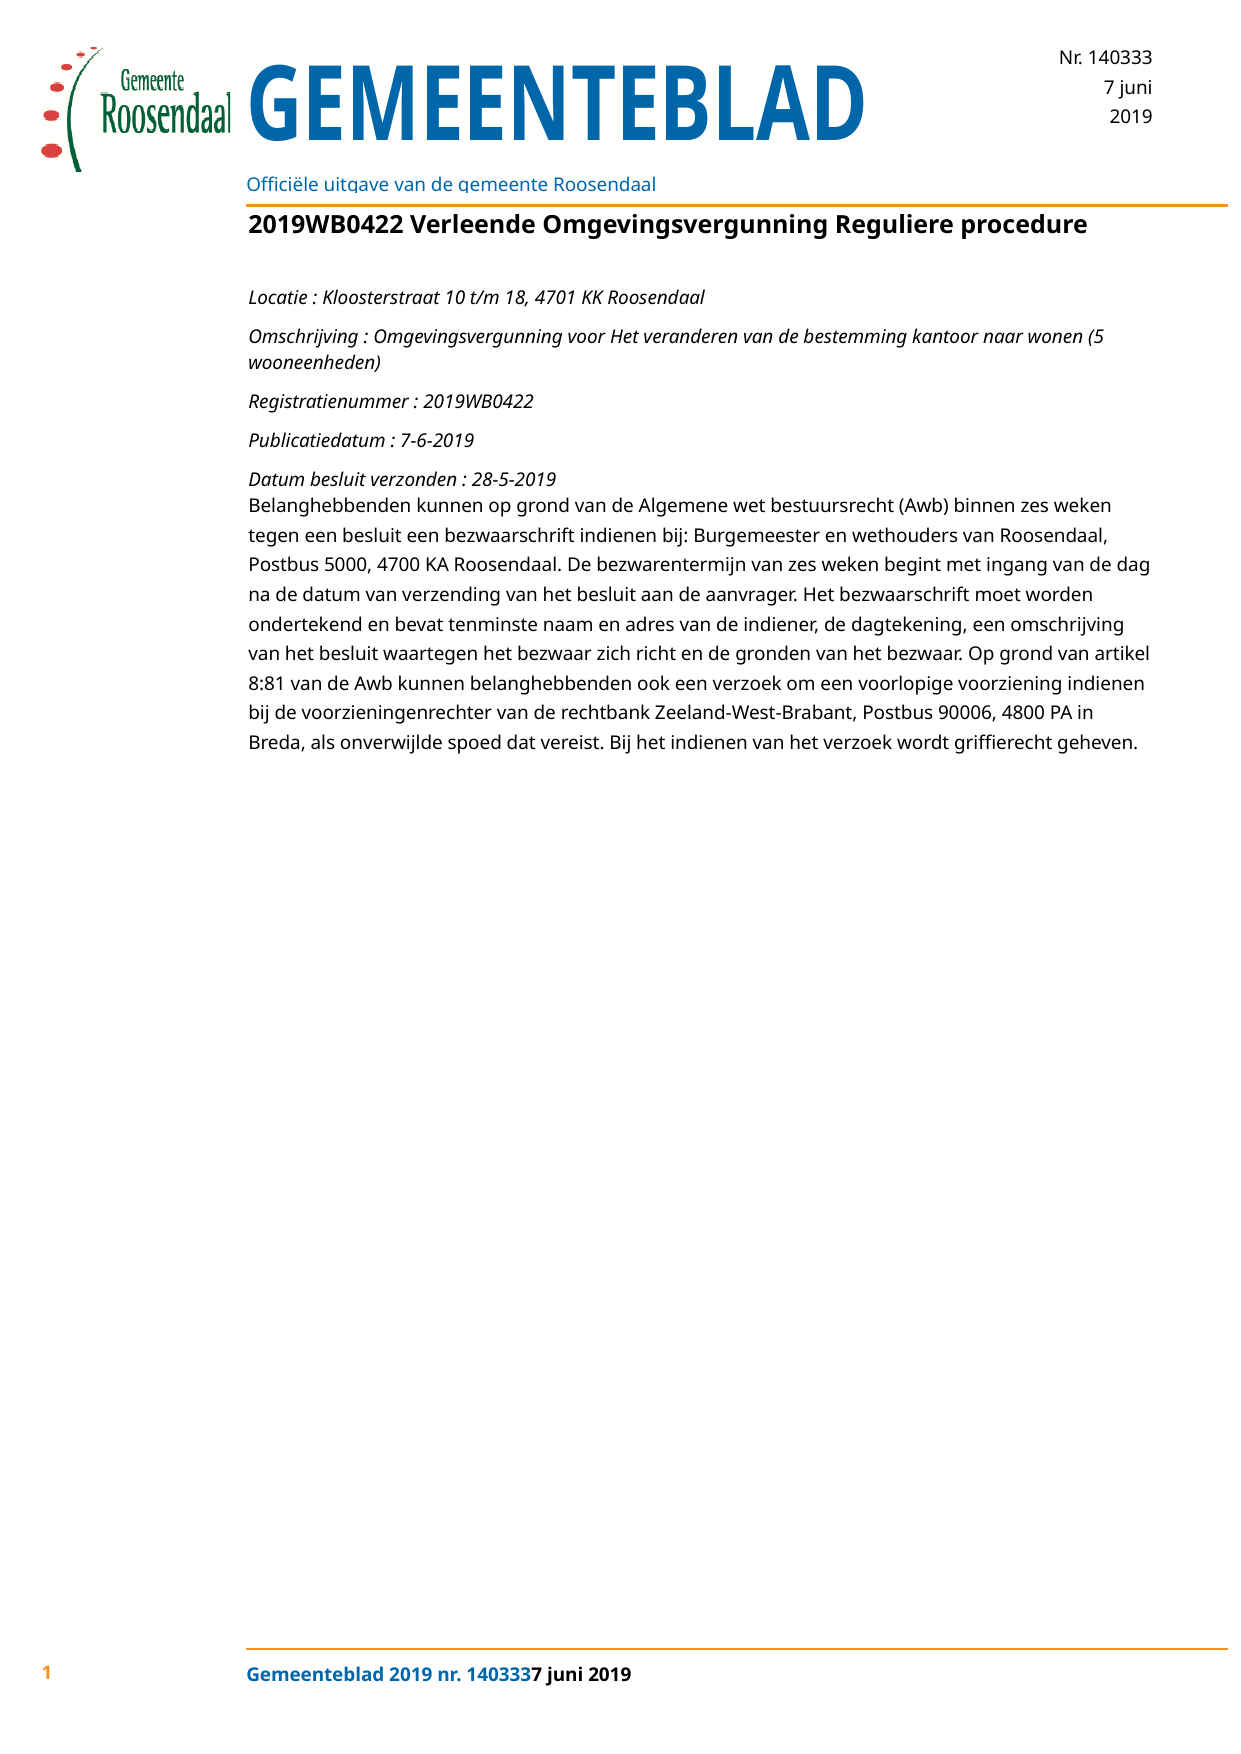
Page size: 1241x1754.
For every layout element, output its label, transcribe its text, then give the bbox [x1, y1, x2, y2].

text Registratienummer : 2019WB0422 [248, 388, 1152, 414]
text 2019WB0422 Verleende Omgevingsvergunning Reguliere procedure [248, 207, 1152, 241]
picture [41, 47, 231, 172]
text Publicatiedatum : 7-6-2019 [248, 427, 1152, 453]
text Omschrijving : Omgevingsvergunning voor Het veranderen van de bestemming kantoor naar wonen (5 wooneenheden) [248, 323, 1152, 374]
text Datum besluit verzonden : 28-5-2019 [248, 467, 1152, 492]
text Locatie : Kloosterstraat 10 t/m 18, 4701 KK Roosendaal [248, 284, 1152, 309]
text Belanghebbenden kunnen op grond van de Algemene wet bestuursrecht (Awb) binnen zes weken tegen een besluit een bezwaarschrift indienen bij: Burgemeester en wethouders van Roosendaal, Postbus 5000, 4700 KA Roosendaal. De bezwarentermijn van zes weken begint met ingang van de dag na de datum van verzending van het besluit aan de aanvrager. Het bezwaarschrift moet worden ondertekend en bevat tenminste naam en adres van de indiener, de dagtekening, een omschrijving van het besluit waartegen het bezwaar zich richt en de gronden van het bezwaar. Op grond van artikel 8:81 van de Awb kunnen belanghebbenden ook een verzoek om een voorlopige voorziening indienen bij de voorzieningenrechter van de rechtbank Zeeland-West-Brabant, Postbus 90006, 4800 PA in Breda, als onverwijlde spoed dat vereist. Bij het indienen van het verzoek wordt griffierecht geheven. [248, 492, 1152, 755]
